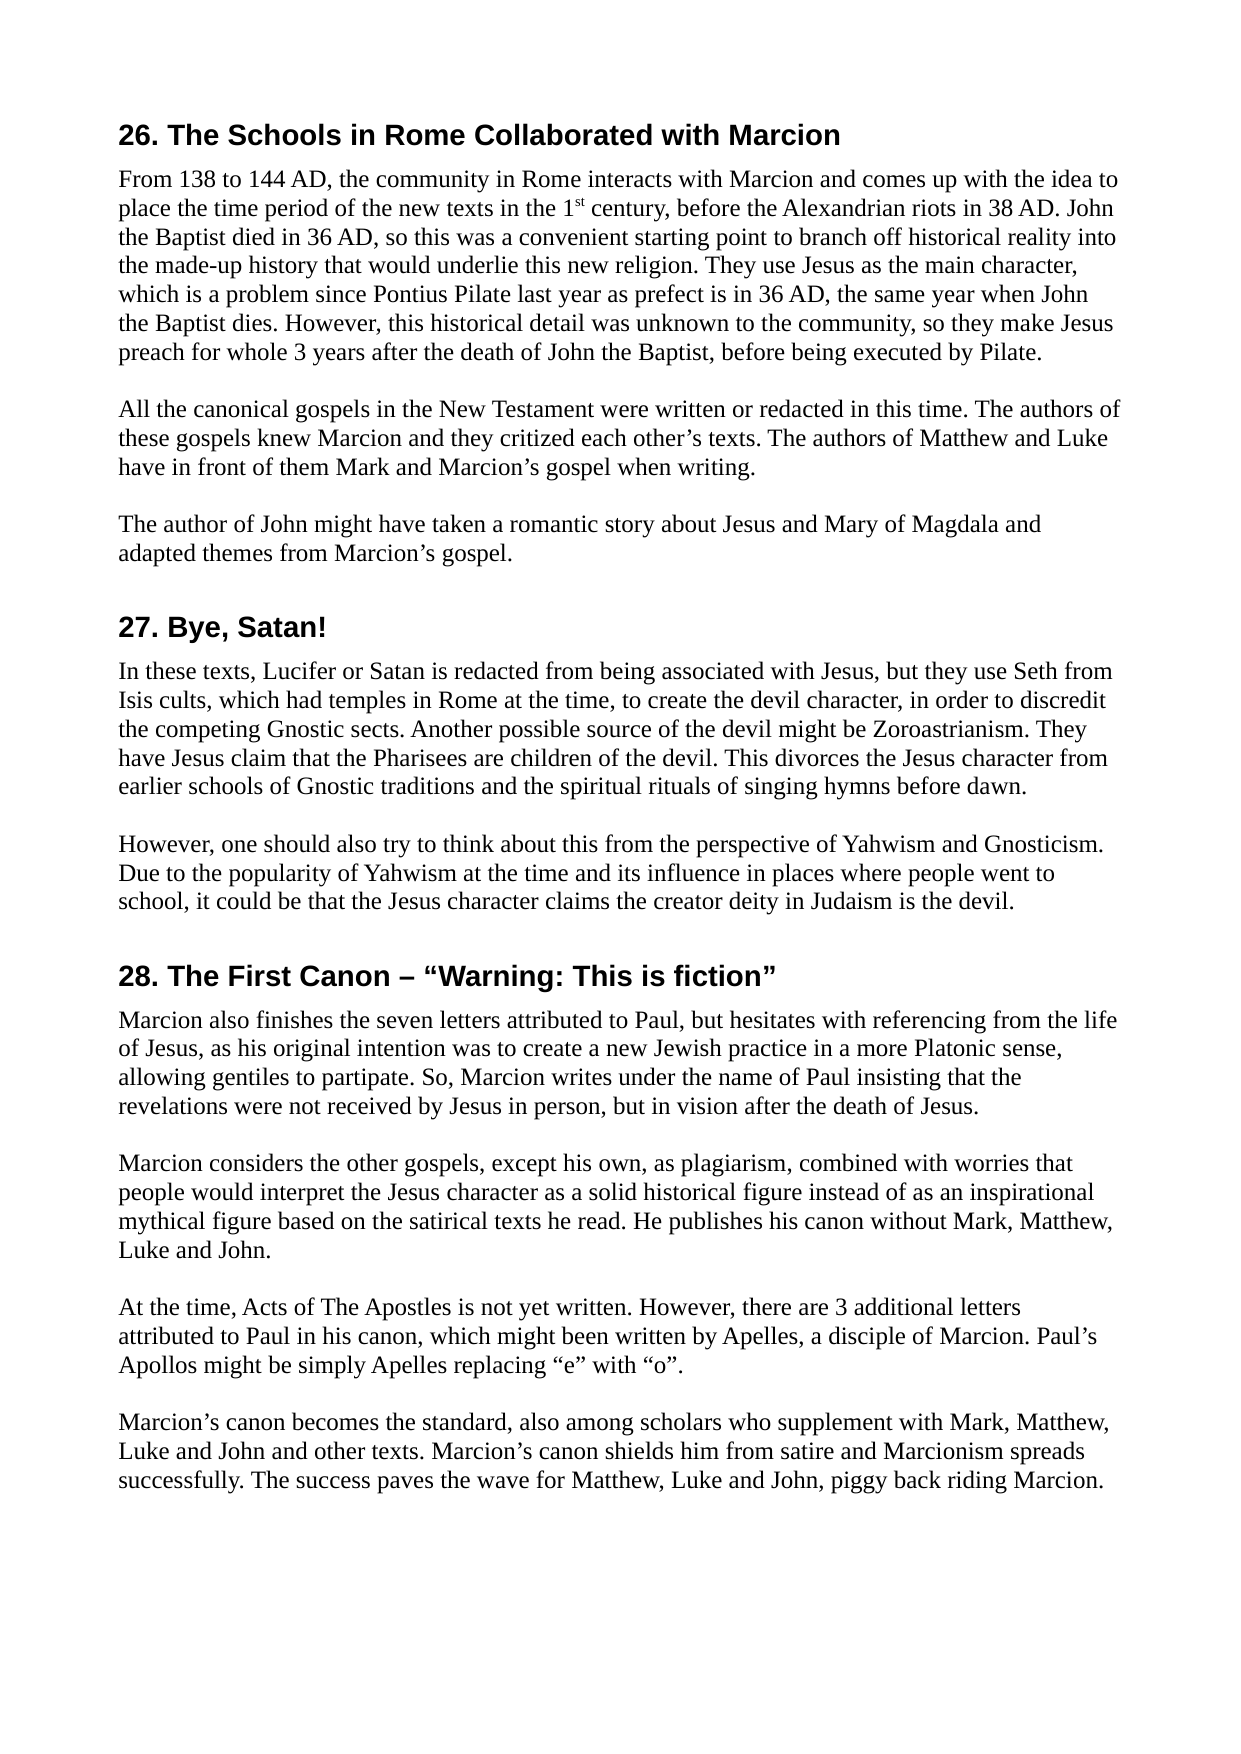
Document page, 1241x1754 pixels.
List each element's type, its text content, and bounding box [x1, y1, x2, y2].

text In these texts, Lucifer or Satan is redacted from being associated with Jesus, but they use Seth from Isis cults, which had temples in Rome at the time, to create the devil character, in order to discredit the competing Gnostic sects. Another possible source of the devil might be Zoroastrianism. They have Jesus claim that the Pharisees are children of the devil. This divorces the Jesus character from earlier schools of Gnostic traditions and the spiritual rituals of singing hymns before dawn. [118, 656, 1122, 800]
subtitle 26. The Schools in Rome Collaborated with Marcion [118, 118, 1122, 152]
text However, one should also try to think about this from the perspective of Yahwism and Gnosticism. Due to the popularity of Yahwism at the time and its influence in places where people went to school, it could be that the Jesus character claims the creator deity in Judaism is the devil. [118, 829, 1122, 915]
text From 138 to 144 AD, the community in Rome interacts with Marcion and comes up with the idea to place the time period of the new texts in the 1st century, before the Alexandrian riots in 38 AD. John the Baptist died in 36 AD, so this was a convenient starting point to branch off historical reality into the made-up history that would underlie this new religion. They use Jesus as the main character, which is a problem since Pontius Pilate last year as prefect is in 36 AD, the same year when John the Baptist dies. However, this historical detail was unknown to the community, so they make Jesus preach for whole 3 years after the death of John the Baptist, before being executed by Pilate. [118, 164, 1122, 394]
subtitle 28. The First Canon – “Warning: This is fiction” [118, 958, 1122, 992]
text Marcion also finishes the seven letters attributed to Paul, but hesitates with referencing from the life of Jesus, as his original intention was to create a new Jewish practice in a more Platonic sense, allowing gentiles to partipate. So, Marcion writes under the name of Paul insisting that the revelations were not received by Jesus in person, but in vision after the death of Jesus. [118, 1005, 1122, 1120]
text Marcion’s canon becomes the standard, also among scholars who supplement with Mark, Matthew, Luke and John and other texts. Marcion’s canon shields him from satire and Marcionism spreads successfully. The success paves the wave for Matthew, Luke and John, piggy back riding Marcion. [118, 1407, 1122, 1493]
text All the canonical gospels in the New Testament were written or redacted in this time. The authors of these gospels knew Marcion and they critized each other’s texts. The authors of Matthew and Luke have in front of them Mark and Marcion’s gospel when writing. [118, 394, 1122, 481]
subtitle 27. Bye, Satan! [118, 610, 1122, 644]
text The author of John might have taken a romantic story about Jesus and Mary of Magdala and adapted themes from Marcion’s gospel. [118, 509, 1122, 567]
text At the time, Acts of The Apostles is not yet written. However, there are 3 additional letters attributed to Paul in his canon, which might been written by Apelles, a disciple of Marcion. Paul’s Apollos might be simply Apelles replacing “e” with “o”. [118, 1292, 1122, 1378]
text Marcion considers the other gospels, except his own, as plagiarism, combined with worries that people would interpret the Jesus character as a solid historical figure instead of as an inspirational mythical figure based on the satirical texts he read. He publishes his canon without Mark, Matthew, Luke and John. [118, 1148, 1122, 1263]
